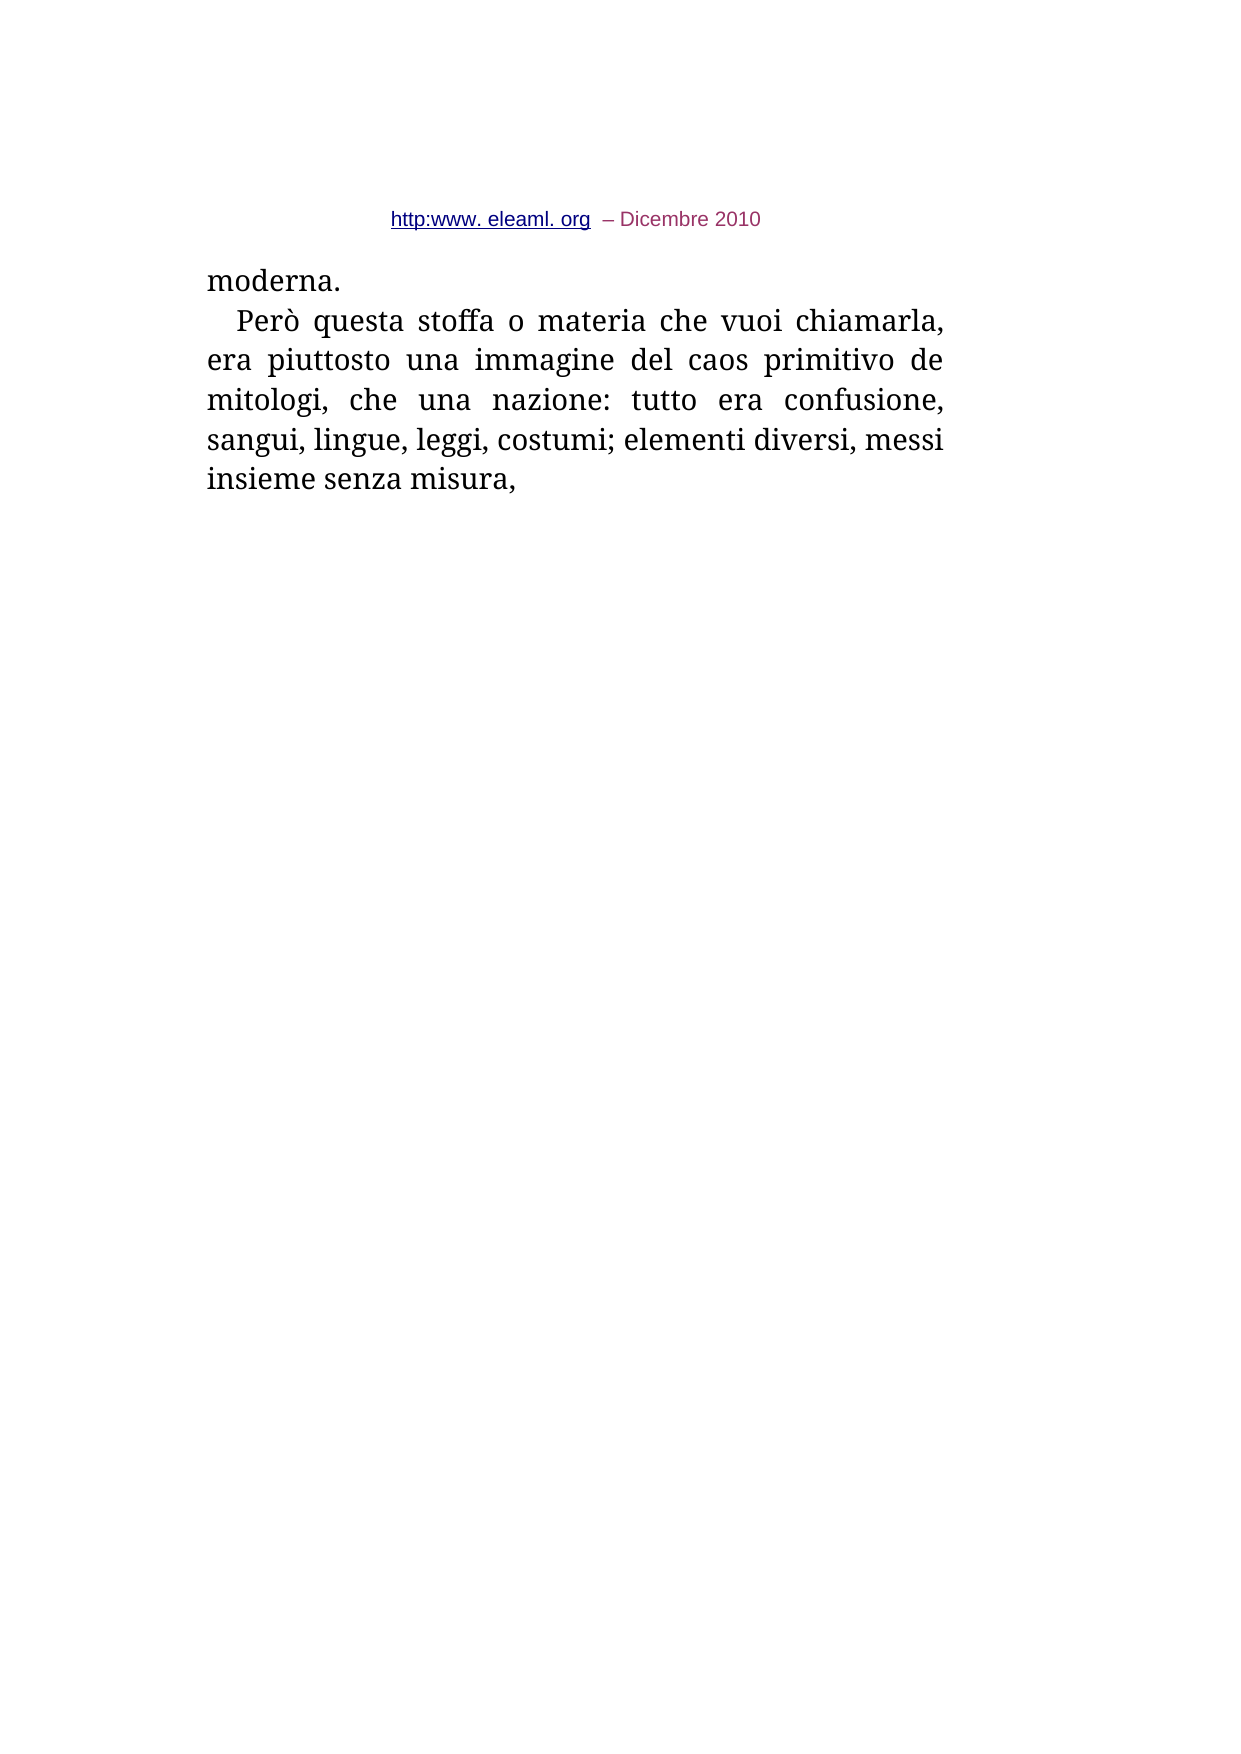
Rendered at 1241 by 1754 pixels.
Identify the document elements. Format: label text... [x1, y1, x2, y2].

text moderna. [207, 260, 945, 300]
text Però questa stoffa o materia che vuoi chiamarla, era piuttosto una immagine del caos primitivo de mitologi, che una nazione: tutto era confusione, sangui, lingue, leggi, costumi; elementi diversi, messi insieme senza misura, [207, 300, 945, 498]
